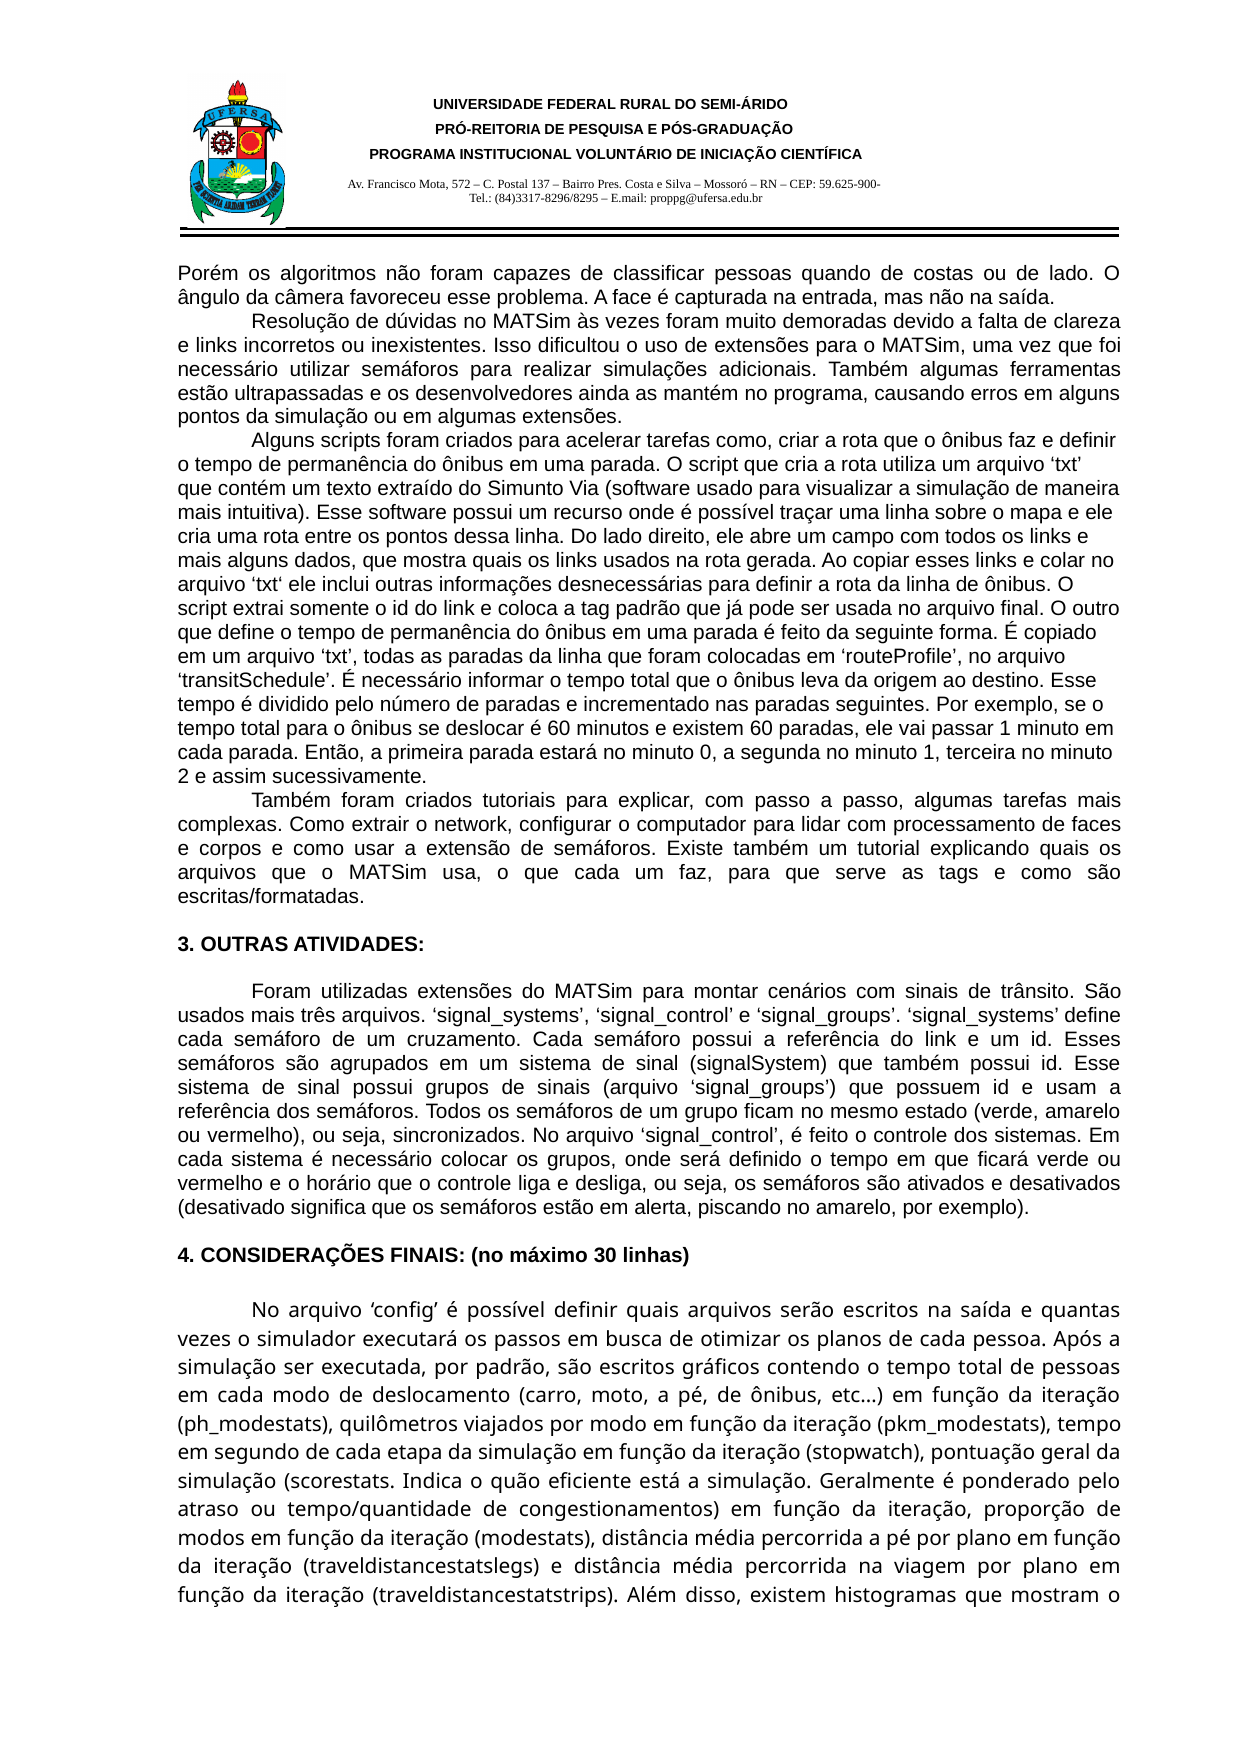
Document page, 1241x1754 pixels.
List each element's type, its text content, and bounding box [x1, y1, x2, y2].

text Também foram criados tutoriais para explicar, com passo a passo, algumas tarefas mais complexas. Como extrair o network, configurar o computador para lidar com processamento de faces e corpos e como usar a extensão de semáforos. Existe também um tutorial explicando quais os arquivos que o MATSim usa, o que cada um faz, para que serve as tags e como são escritas/formatadas. [177, 788, 1122, 907]
picture [187, 73, 286, 228]
text 3. OUTRAS ATIVIDADES: [177, 931, 1122, 955]
text Porém os algoritmos não foram capazes de classificar pessoas quando de costas ou de lado. O ângulo da câmera favoreceu esse problema. A face é capturada na entrada, mas não na saída. [177, 261, 1122, 308]
text Resolução de dúvidas no MATSim às vezes foram muito demoradas devido a falta de clareza e links incorretos ou inexistentes. Isso dificultou o uso de extensões para o MATSim, uma vez que foi necessário utilizar semáforos para realizar simulações adicionais. Também algumas ferramentas estão ultrapassadas e os desenvolvedores ainda as mantém no programa, causando erros em alguns pontos da simulação ou em algumas extensões. [177, 308, 1122, 428]
text Alguns scripts foram criados para acelerar tarefas como, criar a rota que o ônibus faz e definir o tempo de permanência do ônibus em uma parada. O script que cria a rota utiliza um arquivo ‘txt’ que contém um texto extraído do Simunto Via (software usado para visualizar a simulação de maneira mais intuitiva). Esse software possui um recurso onde é possível traçar uma linha sobre o mapa e ele cria uma rota entre os pontos dessa linha. Do lado direito, ele abre um campo com todos os links e mais alguns dados, que mostra quais os links usados na rota gerada. Ao copiar esses links e colar no arquivo ‘txt‘ ele inclui outras informações desnecessárias para definir a rota da linha de ônibus. O script extrai somente o id do link e coloca a tag padrão que já pode ser usada no arquivo final. O outro que define o tempo de permanência do ônibus em uma parada é feito da seguinte forma. É copiado em um arquivo ‘txt’, todas as paradas da linha que foram colocadas em ‘routeProfile’, no arquivo ‘transitSchedule’. É necessário informar o tempo total que o ônibus leva da origem ao destino. Esse tempo é dividido pelo número de paradas e incrementado nas paradas seguintes. Por exemplo, se o tempo total para o ônibus se deslocar é 60 minutos e existem 60 paradas, ele vai passar 1 minuto em cada parada. Então, a primeira parada estará no minuto 0, a segunda no minuto 1, terceira no minuto 2 e assim sucessivamente. [177, 428, 1122, 788]
text 4. CONSIDERAÇÕES FINAIS: (no máximo 30 linhas) [177, 1243, 1122, 1267]
text No arquivo ‘config’ é possível definir quais arquivos serão escritos na saída e quantas vezes o simulador executará os passos em busca de otimizar os planos de cada pessoa. Após a simulação ser executada, por padrão, são escritos gráficos contendo o tempo total de pessoas em cada modo de deslocamento (carro, moto, a pé, de ônibus, etc…) em função da iteração (ph_modestats), quilômetros viajados por modo em função da iteração (pkm_modestats), tempo em segundo de cada etapa da simulação em função da iteração (stopwatch), pontuação geral da simulação (scorestats. Indica o quão eficiente está a simulação. Geralmente é ponderado pelo atraso ou tempo/quantidade de congestionamentos) em função da iteração, proporção de modos em função da iteração (modestats), distância média percorrida a pé por plano em função da iteração (traveldistancestatslegs) e distância média percorrida na viagem por plano em função da iteração (traveldistancestatstrips). Além disso, existem histogramas que mostram o [177, 1295, 1122, 1608]
text Foram utilizadas extensões do MATSim para montar cenários com sinais de trânsito. São usados mais três arquivos. ‘signal_systems’, ‘signal_control’ e ‘signal_groups’. ‘signal_systems’ define cada semáforo de um cruzamento. Cada semáforo possui a referência do link e um id. Esses semáforos são agrupados em um sistema de sinal (signalSystem) que também possui id. Esse sistema de sinal possui grupos de sinais (arquivo ‘signal_groups’) que possuem id e usam a referência dos semáforos. Todos os semáforos de um grupo ficam no mesmo estado (verde, amarelo ou vermelho), ou seja, sincronizados. No arquivo ‘signal_control’, é feito o controle dos sistemas. Em cada sistema é necessário colocar os grupos, onde será definido o tempo em que ficará verde ou vermelho e o horário que o controle liga e desliga, ou seja, os semáforos são ativados e desativados (desativado significa que os semáforos estão em alerta, piscando no amarelo, por exemplo). [177, 979, 1122, 1219]
